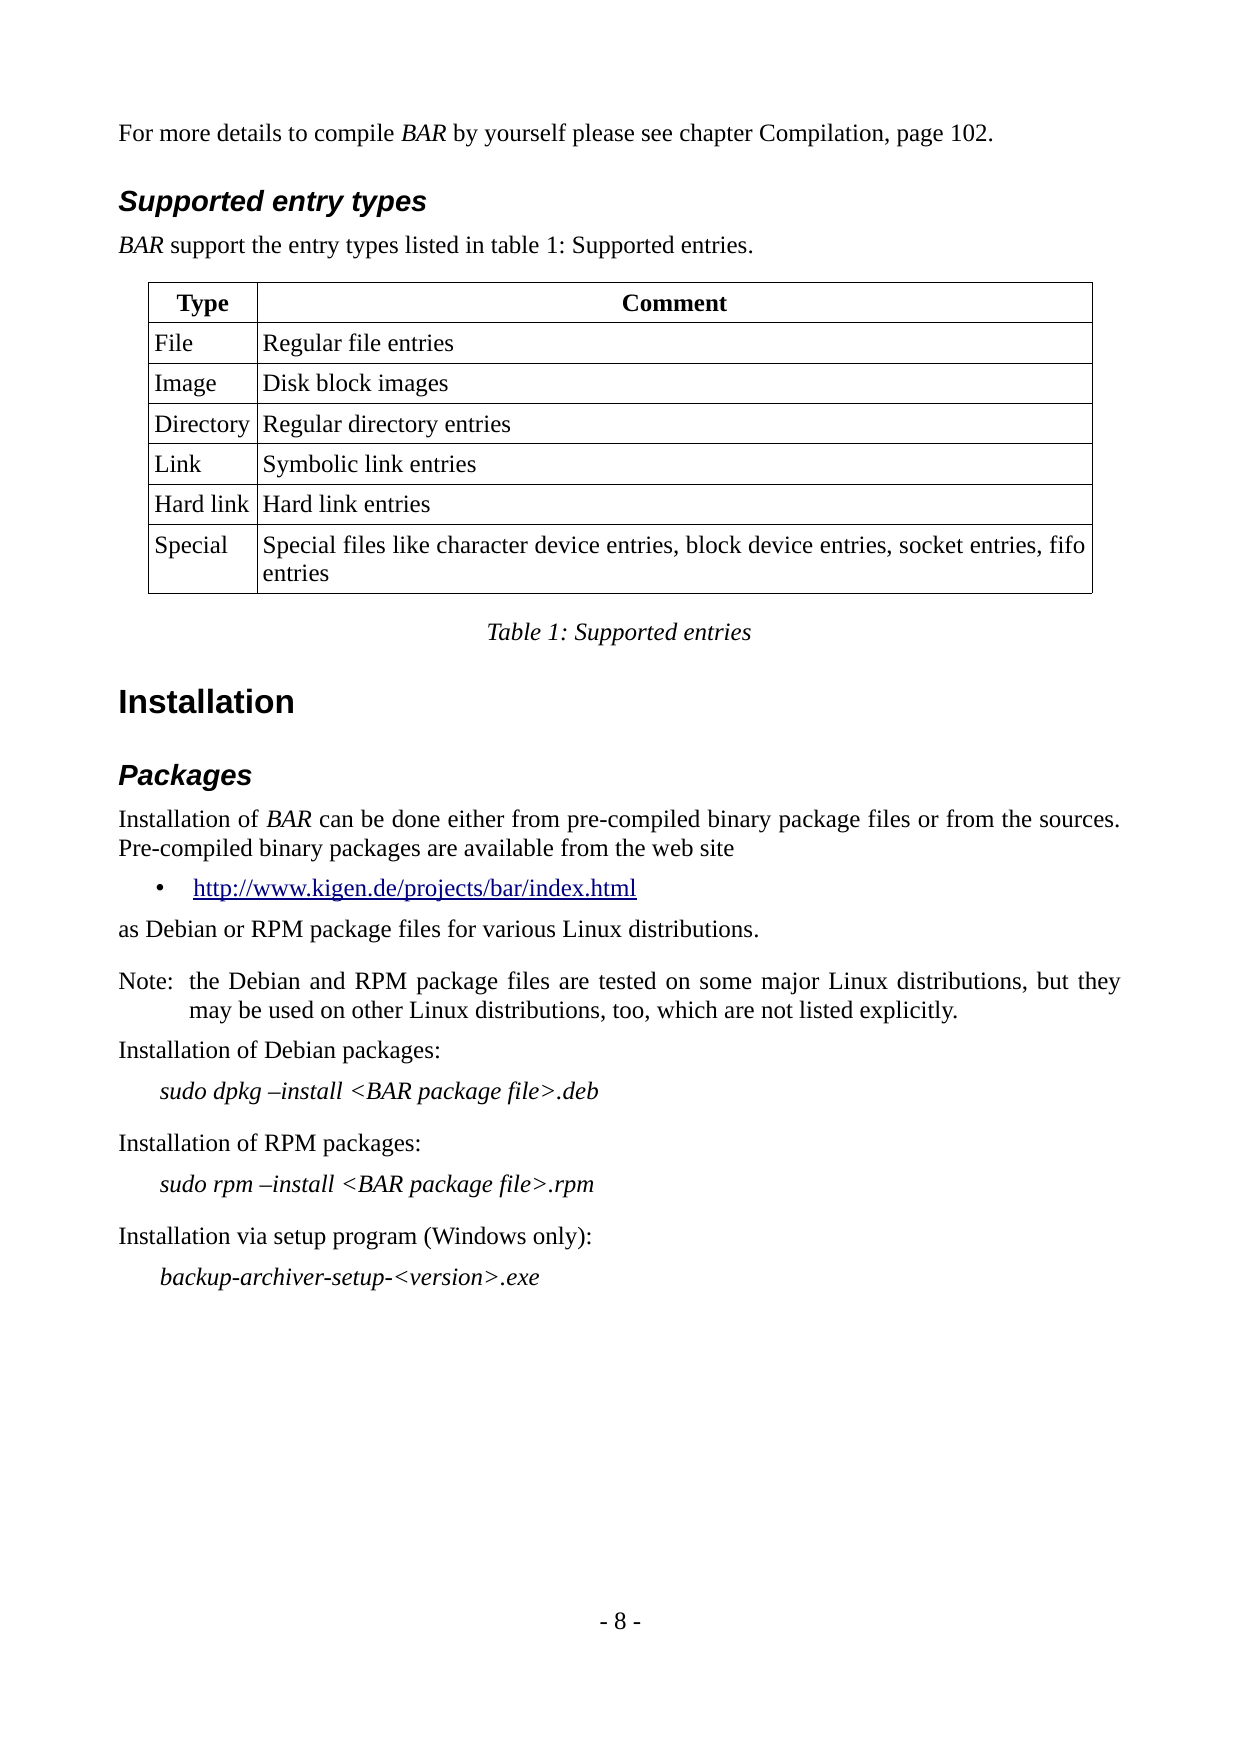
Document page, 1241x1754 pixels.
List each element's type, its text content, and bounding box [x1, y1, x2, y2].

subtitle Installation [118, 682, 1122, 721]
table_cell File [149, 323, 257, 363]
text BAR support the entry types listed in table 1: Supported entries. [118, 230, 1122, 258]
table_cell Regular directory entries [258, 404, 1092, 443]
text Installation of Debian packages: [118, 1036, 1122, 1064]
table_cell Special [149, 525, 257, 593]
table_cell Directory [149, 404, 257, 443]
table_cell Special files like character device entries, block device entries, socket entries, fifo entries [258, 525, 1092, 593]
text Installation of BAR can be done either from pre-compiled binary package files or from the sources. Pre-compiled binary packages are available from the web site [118, 804, 1122, 862]
table_header Type [149, 283, 257, 322]
text Table 1: Supported entries [118, 617, 1122, 645]
table_cell Link [149, 444, 257, 483]
table_cell Hard link [149, 485, 257, 524]
subtitle Supported entry types [118, 184, 1122, 217]
table_cell Disk block images [258, 364, 1092, 403]
table_cell Symbolic link entries [258, 444, 1092, 483]
table_header Comment [258, 283, 1092, 322]
text sudo rpm –install <BAR package file>.rpm [159, 1169, 1122, 1198]
table_cell Regular file entries [258, 323, 1092, 363]
text Installation via setup program (Windows only): [118, 1221, 1122, 1250]
table_cell Image [149, 364, 257, 403]
subtitle Packages [118, 758, 1122, 792]
text as Debian or RPM package files for various Linux distributions. [118, 914, 1122, 943]
text For more details to compile BAR by yourself please see chapter Compilation, page 102. [118, 118, 1122, 147]
text Note: the Debian and RPM package files are tested on some major Linux distributions, but they may be used on other Linux distributions, too, which are not listed explicitly. [118, 966, 1122, 1024]
table_cell Hard link entries [258, 485, 1092, 524]
text sudo dpkg –install <BAR package file>.deb [159, 1076, 1122, 1105]
list http://www.kigen.de/projects/bar/index.html [156, 873, 1122, 902]
text backup-archiver-setup-<version>.exe [159, 1262, 1122, 1291]
text Installation of RPM packages: [118, 1128, 1122, 1157]
